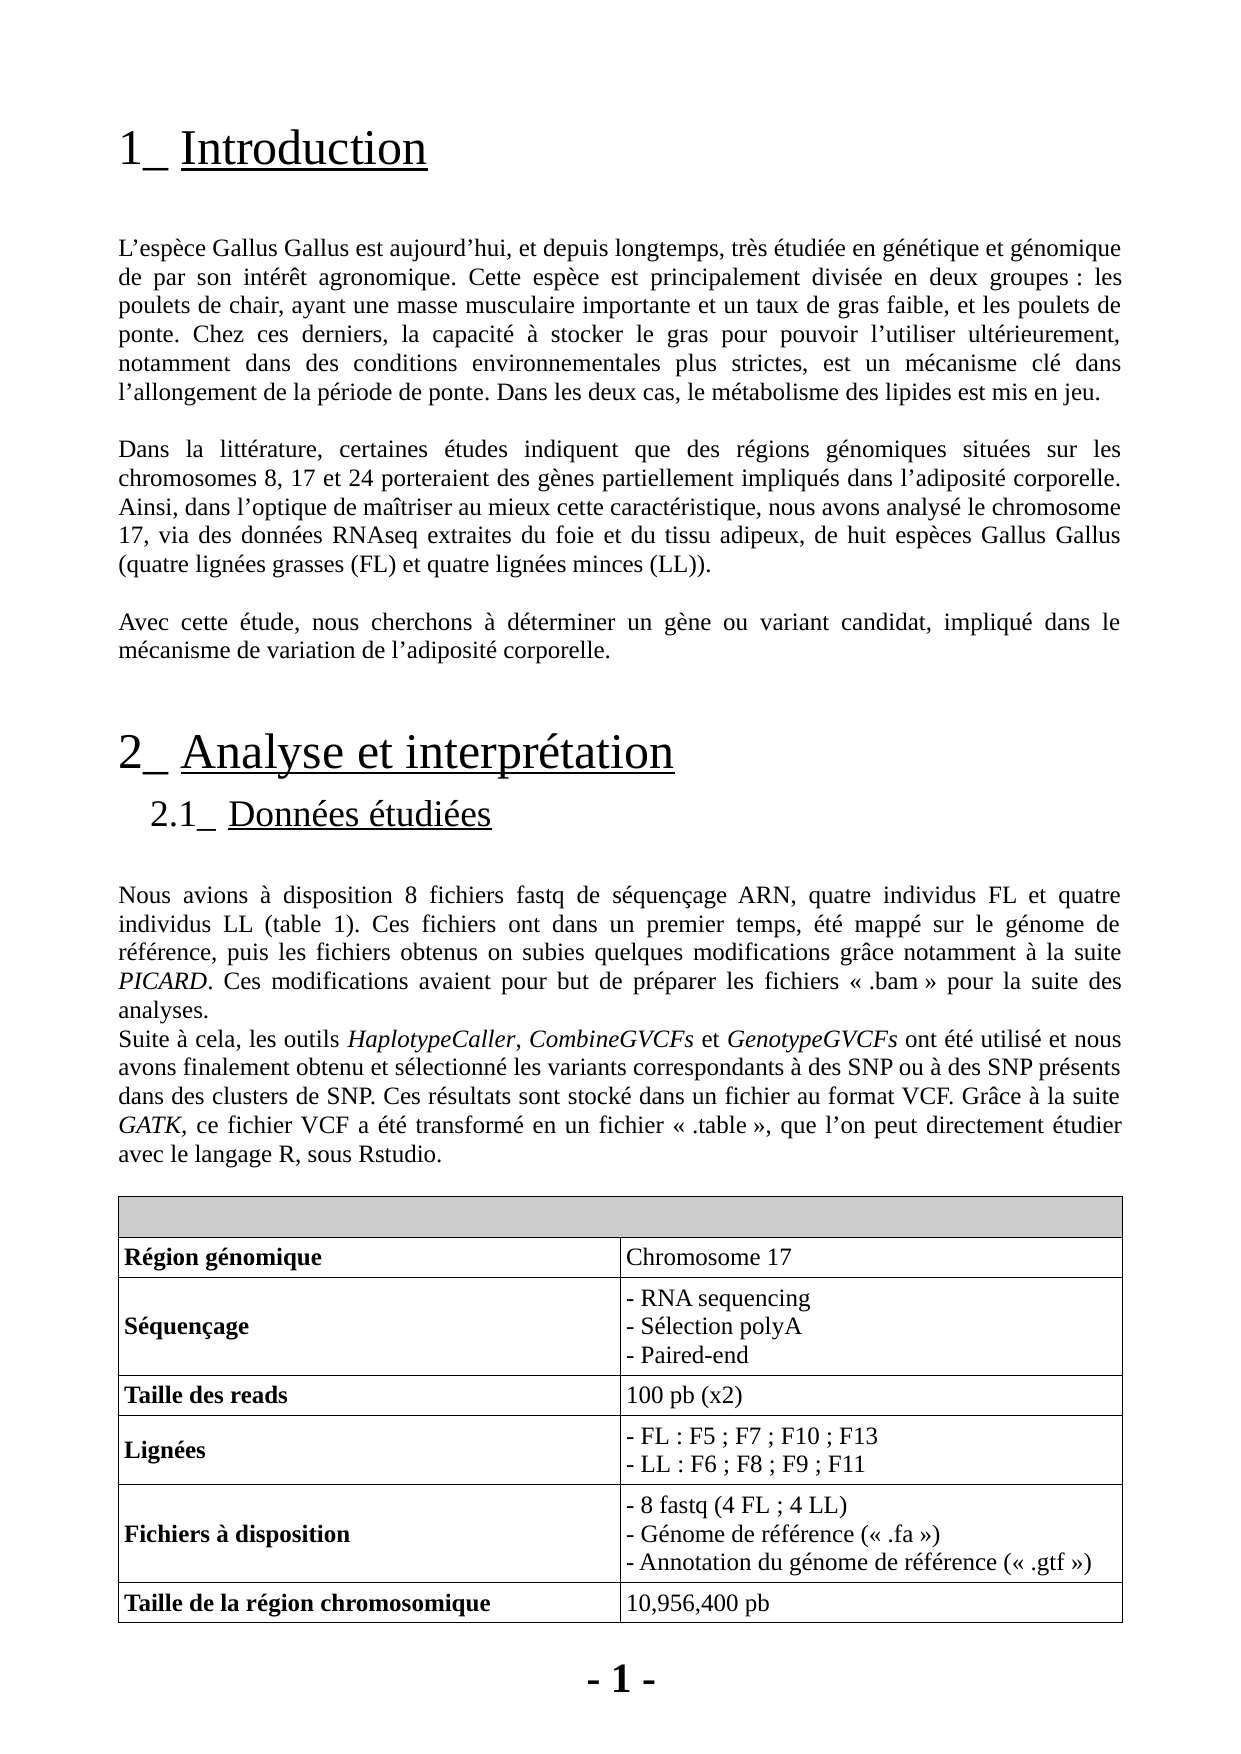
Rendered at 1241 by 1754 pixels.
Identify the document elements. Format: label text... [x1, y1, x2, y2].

table_cell Séquençage [119, 1278, 620, 1375]
table_cell 100 pb (x2) [621, 1376, 1122, 1415]
table_cell Lignées [119, 1416, 620, 1484]
table_cell - FL : F5 ; F7 ; F10 ; F13 - LL : F6 ; F8 ; F9 ; F11 [621, 1416, 1122, 1484]
table_cell Fichiers à disposition [119, 1485, 620, 1582]
text 1_ Introduction [118, 118, 1122, 176]
table_header [119, 1197, 1122, 1237]
table_cell Taille des reads [119, 1376, 620, 1415]
text Suite à cela, les outils HaplotypeCaller, CombineGVCFs et GenotypeGVCFs ont été utilisé et nous avons finalement obtenu et sélectionné les variants correspondants à des SNP ou à des SNP présents dans des clusters de SNP. Ces résultats sont stocké dans un fichier au format VCF. Grâce à la suite GATK, ce fichier VCF a été transformé en un fichier « .table », que l’on peut directement étudier avec le langage R, sous Rstudio. [118, 1024, 1122, 1167]
table_cell Taille de la région chromosomique [119, 1583, 620, 1622]
text Avec cette étude, nous cherchons à déterminer un gène ou variant candidat, impliqué dans le mécanisme de variation de l’adiposité corporelle. [118, 607, 1122, 664]
text L’espèce Gallus Gallus est aujourd’hui, et depuis longtemps, très étudiée en génétique et génomique de par son intérêt agronomique. Cette espèce est principalement divisée en deux groupes : les poulets de chair, ayant une masse musculaire importante et un taux de gras faible, et les poulets de ponte. Chez ces derniers, la capacité à stocker le gras pour pouvoir l’utiliser ultérieurement, notamment dans des conditions environnementales plus strictes, est un mécanisme clé dans l’allongement de la période de ponte. Dans les deux cas, le métabolisme des lipides est mis en jeu. [118, 233, 1122, 406]
text Nous avions à disposition 8 fichiers fastq de séquençage ARN, quatre individus FL et quatre individus LL (table 1). Ces fichiers ont dans un premier temps, été mappé sur le génome de référence, puis les fichiers obtenus on subies quelques modifications grâce notamment à la suite PICARD. Ces modifications avaient pour but de préparer les fichiers « .bam » pour la suite des analyses. [118, 880, 1122, 1024]
table_cell - RNA sequencing - Sélection polyA - Paired-end [621, 1278, 1122, 1375]
table_cell 10,956,400 pb [621, 1583, 1122, 1622]
table_cell Région génomique [119, 1238, 620, 1277]
text 2.1_ Données étudiées [118, 779, 1122, 837]
text 2_ Analyse et interprétation [118, 722, 1122, 779]
table_cell - 8 fastq (4 FL ; 4 LL) - Génome de référence (« .fa ») - Annotation du génome de référence (« .gtf ») [621, 1485, 1122, 1582]
table_cell Chromosome 17 [621, 1238, 1122, 1277]
text Dans la littérature, certaines études indiquent que des régions génomiques situées sur les chromosomes 8, 17 et 24 porteraient des gènes partiellement impliqués dans l’adiposité corporelle. Ainsi, dans l’optique de maîtriser au mieux cette caractéristique, nous avons analysé le chromosome 17, via des données RNAseq extraites du foie et du tissu adipeux, de huit espèces Gallus Gallus (quatre lignées grasses (FL) et quatre lignées minces (LL)). [118, 434, 1122, 578]
